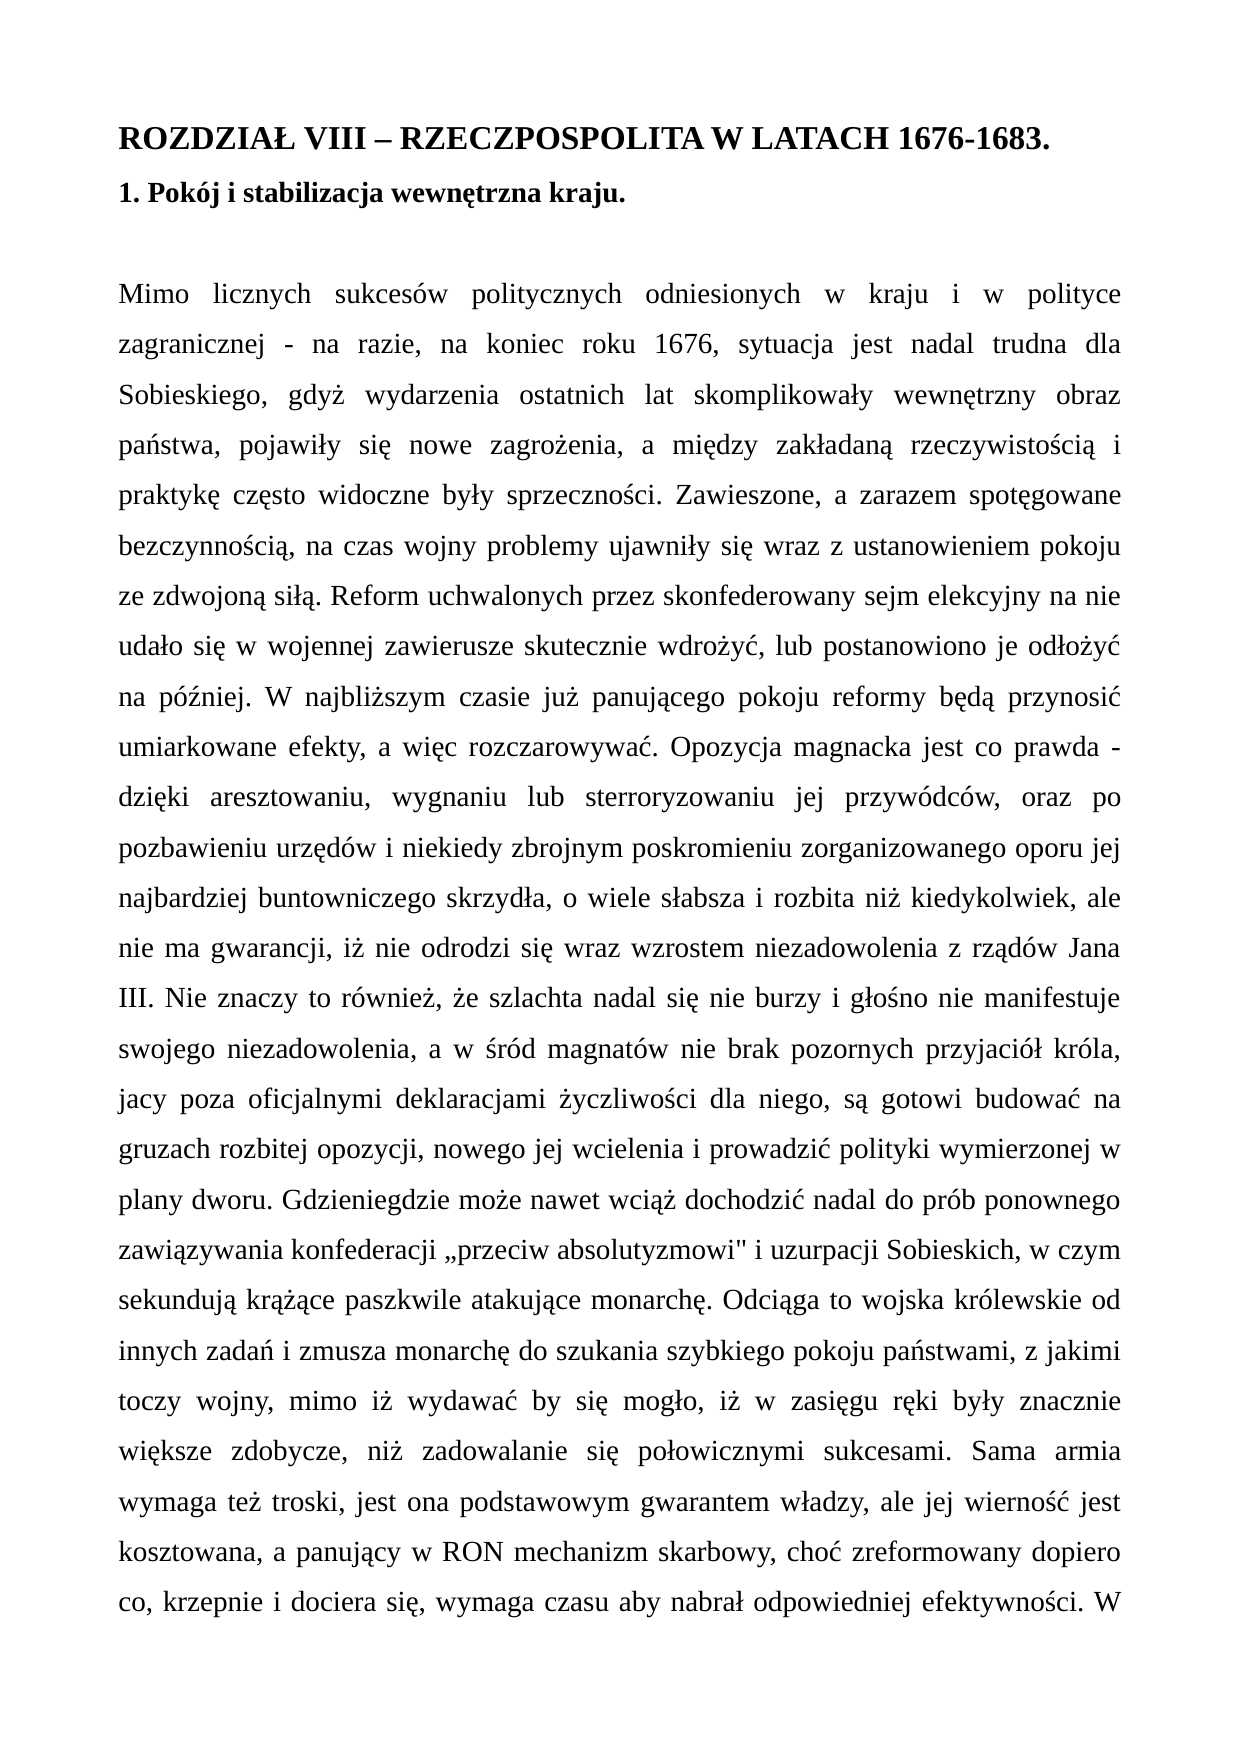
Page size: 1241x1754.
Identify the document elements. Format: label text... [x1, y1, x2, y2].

text Mimo licznych sukcesów politycznych odniesionych w kraju i w polityce zagranicznej - na razie, na koniec roku 1676, sytuacja jest nadal trudna dla Sobieskiego, gdyż wydarzenia ostatnich lat skomplikowały wewnętrzny obraz państwa, pojawiły się nowe zagrożenia, a między zakładaną rzeczywistością i praktykę często widoczne były sprzeczności. Zawieszone, a zarazem spotęgowane bezczynnością, na czas wojny problemy ujawniły się wraz z ustanowieniem pokoju ze zdwojoną siłą. Reform uchwalonych przez skonfederowany sejm elekcyjny na nie udało się w wojennej zawierusze skutecznie wdrożyć, lub postanowiono je odłożyć na później. W najbliższym czasie już panującego pokoju reformy będą przynosić umiarkowane efekty, a więc rozczarowywać. Opozycja magnacka jest co prawda - dzięki aresztowaniu, wygnaniu lub sterroryzowaniu jej przywódców, oraz po pozbawieniu urzędów i niekiedy zbrojnym poskromieniu zorganizowanego oporu jej najbardziej buntowniczego skrzydła, o wiele słabsza i rozbita niż kiedykolwiek, ale nie ma gwarancji, iż nie odrodzi się wraz wzrostem niezadowolenia z rządów Jana III. Nie znaczy to również, że szlachta nadal się nie burzy i głośno nie manifestuje swojego niezadowolenia, a w śród magnatów nie brak pozornych przyjaciół króla, jacy poza oficjalnymi deklaracjami życzliwości dla niego, są gotowi budować na gruzach rozbitej opozycji, nowego jej wcielenia i prowadzić polityki wymierzonej w plany dworu. Gdzieniegdzie może nawet wciąż dochodzić nadal do prób ponownego zawiązywania konfederacji „przeciw absolutyzmowi" i uzurpacji Sobieskich, w czym sekundują krążące paszkwile atakujące monarchę. Odciąga to wojska królewskie od innych zadań i zmusza monarchę do szukania szybkiego pokoju państwami, z jakimi toczy wojny, mimo iż wydawać by się mogło, iż w zasięgu ręki były znacznie większe zdobycze, niż zadowalanie się połowicznymi sukcesami. Sama armia wymaga też troski, jest ona podstawowym gwarantem władzy, ale jej wierność jest kosztowana, a panujący w RON mechanizm skarbowy, choć zreformowany dopiero co, krzepnie i dociera się, wymaga czasu aby nabrał odpowiedniej efektywności. W [118, 276, 1122, 1618]
text ROZDZIAŁ VIII – RZECZPOSPOLITA W LATACH 1676-1683. [118, 118, 1122, 156]
text 1. Pokój i stabilizacja wewnętrzna kraju. [118, 176, 1122, 209]
